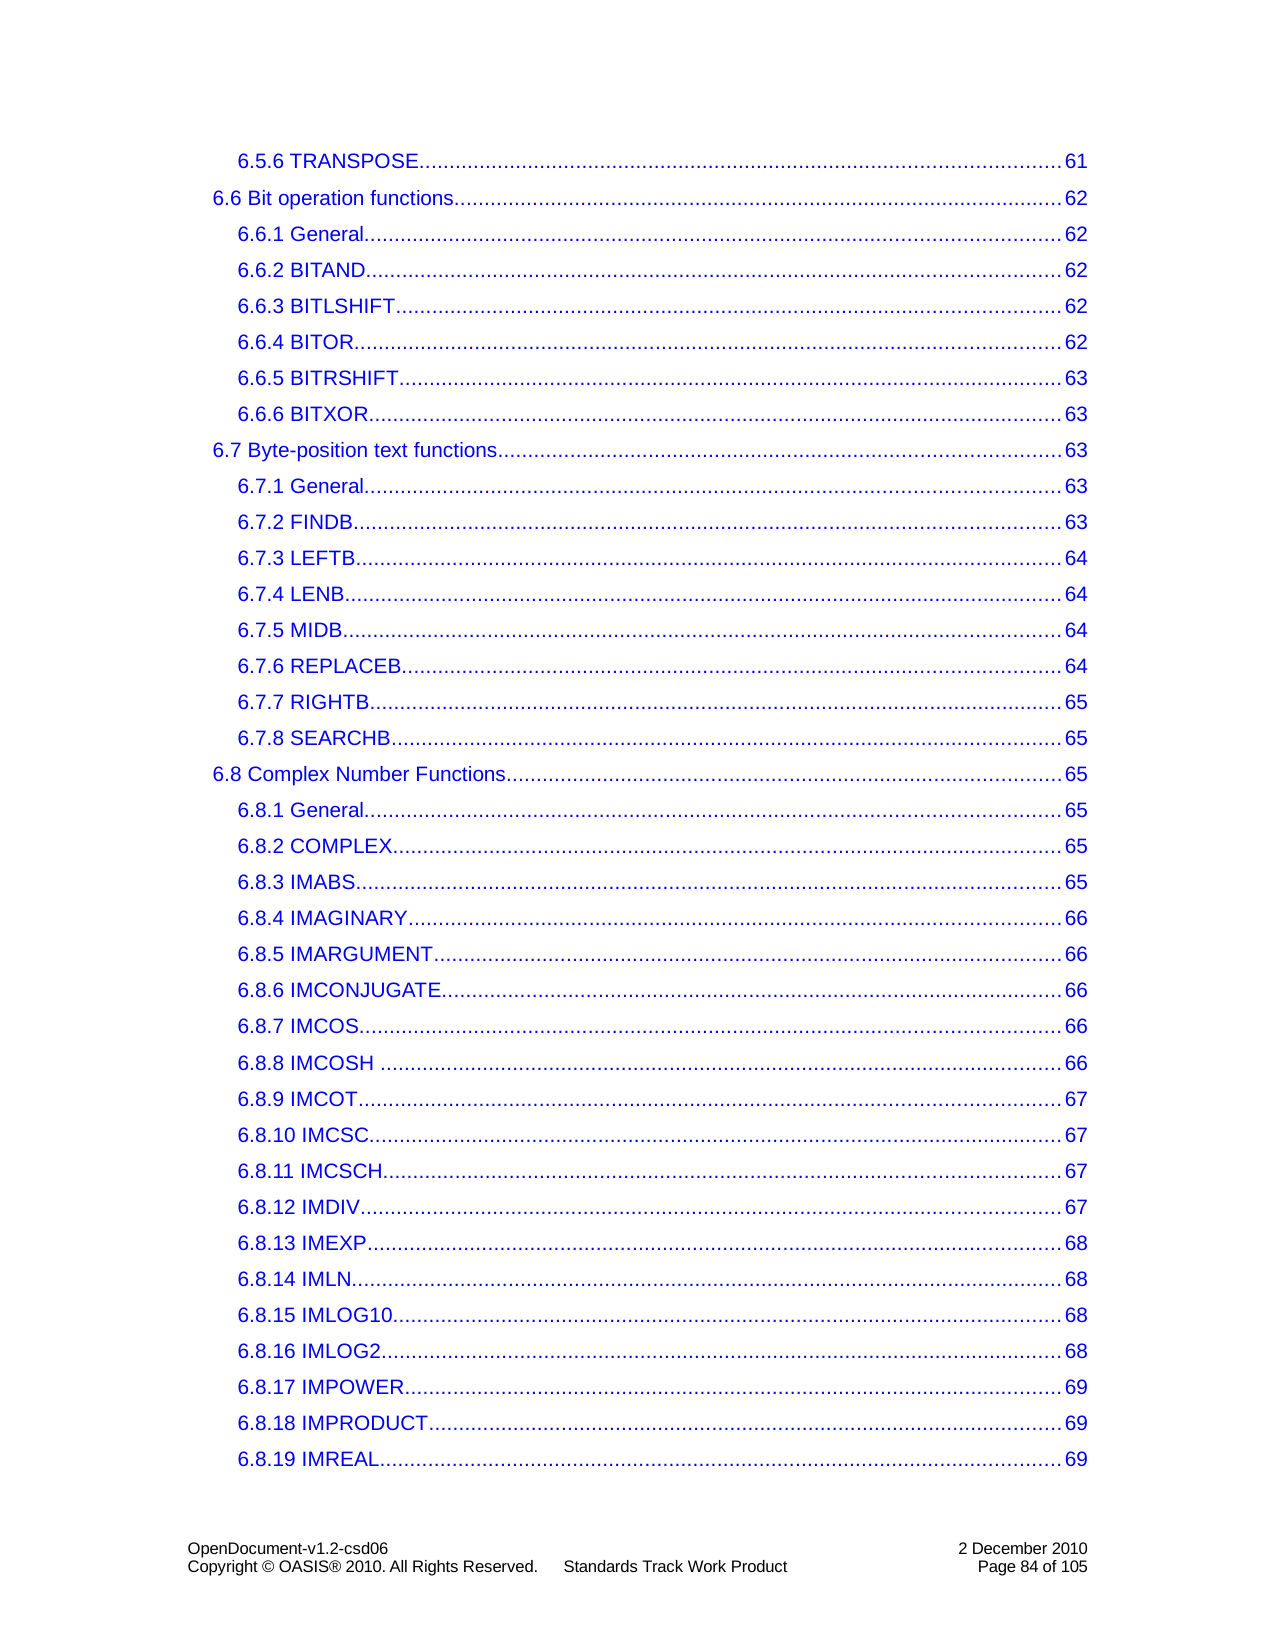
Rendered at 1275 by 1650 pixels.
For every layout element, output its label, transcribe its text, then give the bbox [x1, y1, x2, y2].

text 6.6.3 BITLSHIFT 62 [237, 294, 1088, 318]
text 6.5.6 TRANSPOSE 61 [237, 150, 1088, 173]
text 6.7.5 MIDB 64 [237, 618, 1088, 642]
text 6.8.2 COMPLEX 65 [237, 835, 1088, 858]
text 6.8.5 IMARGUMENT 66 [237, 943, 1088, 966]
text 6.7.7 RIGHTB 65 [237, 691, 1088, 714]
text 6.7.3 LEFTB 64 [237, 546, 1088, 570]
text 6.7.4 LENB 64 [237, 582, 1088, 606]
text 6.8.14 IMLN 68 [237, 1267, 1088, 1291]
text 6.8.4 IMAGINARY 66 [237, 907, 1088, 930]
text 6.7.8 SEARCHB 65 [237, 727, 1088, 750]
text 6.7.2 FINDB 63 [237, 510, 1088, 534]
text 6.7.6 REPLACEB 64 [237, 654, 1088, 678]
text 6.6.1 General 62 [237, 222, 1088, 246]
text 6.8.15 IMLOG10 68 [237, 1303, 1088, 1327]
text 6.8.3 IMABS 65 [237, 871, 1088, 894]
text 6.8.7 IMCOS 66 [237, 1015, 1088, 1038]
text 6.7.1 General 63 [237, 474, 1088, 498]
text 6.6.4 BITOR 62 [237, 330, 1088, 354]
text 6.6.2 BITAND 62 [237, 258, 1088, 282]
text 6.8.19 IMREAL 69 [237, 1447, 1088, 1471]
text 6.8.10 IMCSC 67 [237, 1123, 1088, 1147]
text 6.8.11 IMCSCH 67 [237, 1159, 1088, 1183]
text 6.8.9 IMCOT 67 [237, 1087, 1088, 1111]
text 6.6.6 BITXOR 63 [237, 402, 1088, 426]
text 6.8.17 IMPOWER 69 [237, 1375, 1088, 1399]
text 6.8.8 IMCOSH 66 [237, 1051, 1088, 1074]
text 6.7 Byte-position text functions 63 [212, 438, 1088, 462]
text 6.8.18 IMPRODUCT 69 [237, 1411, 1088, 1435]
text 6.6.5 BITRSHIFT 63 [237, 366, 1088, 390]
text 6.8.12 IMDIV 67 [237, 1195, 1088, 1219]
text 6.6 Bit operation functions 62 [212, 186, 1088, 209]
text 6.8.1 General 65 [237, 799, 1088, 822]
text 6.8 Complex Number Functions 65 [212, 763, 1088, 786]
text 6.8.16 IMLOG2 68 [237, 1339, 1088, 1363]
text 6.8.6 IMCONJUGATE 66 [237, 979, 1088, 1002]
text 6.8.13 IMEXP 68 [237, 1231, 1088, 1255]
